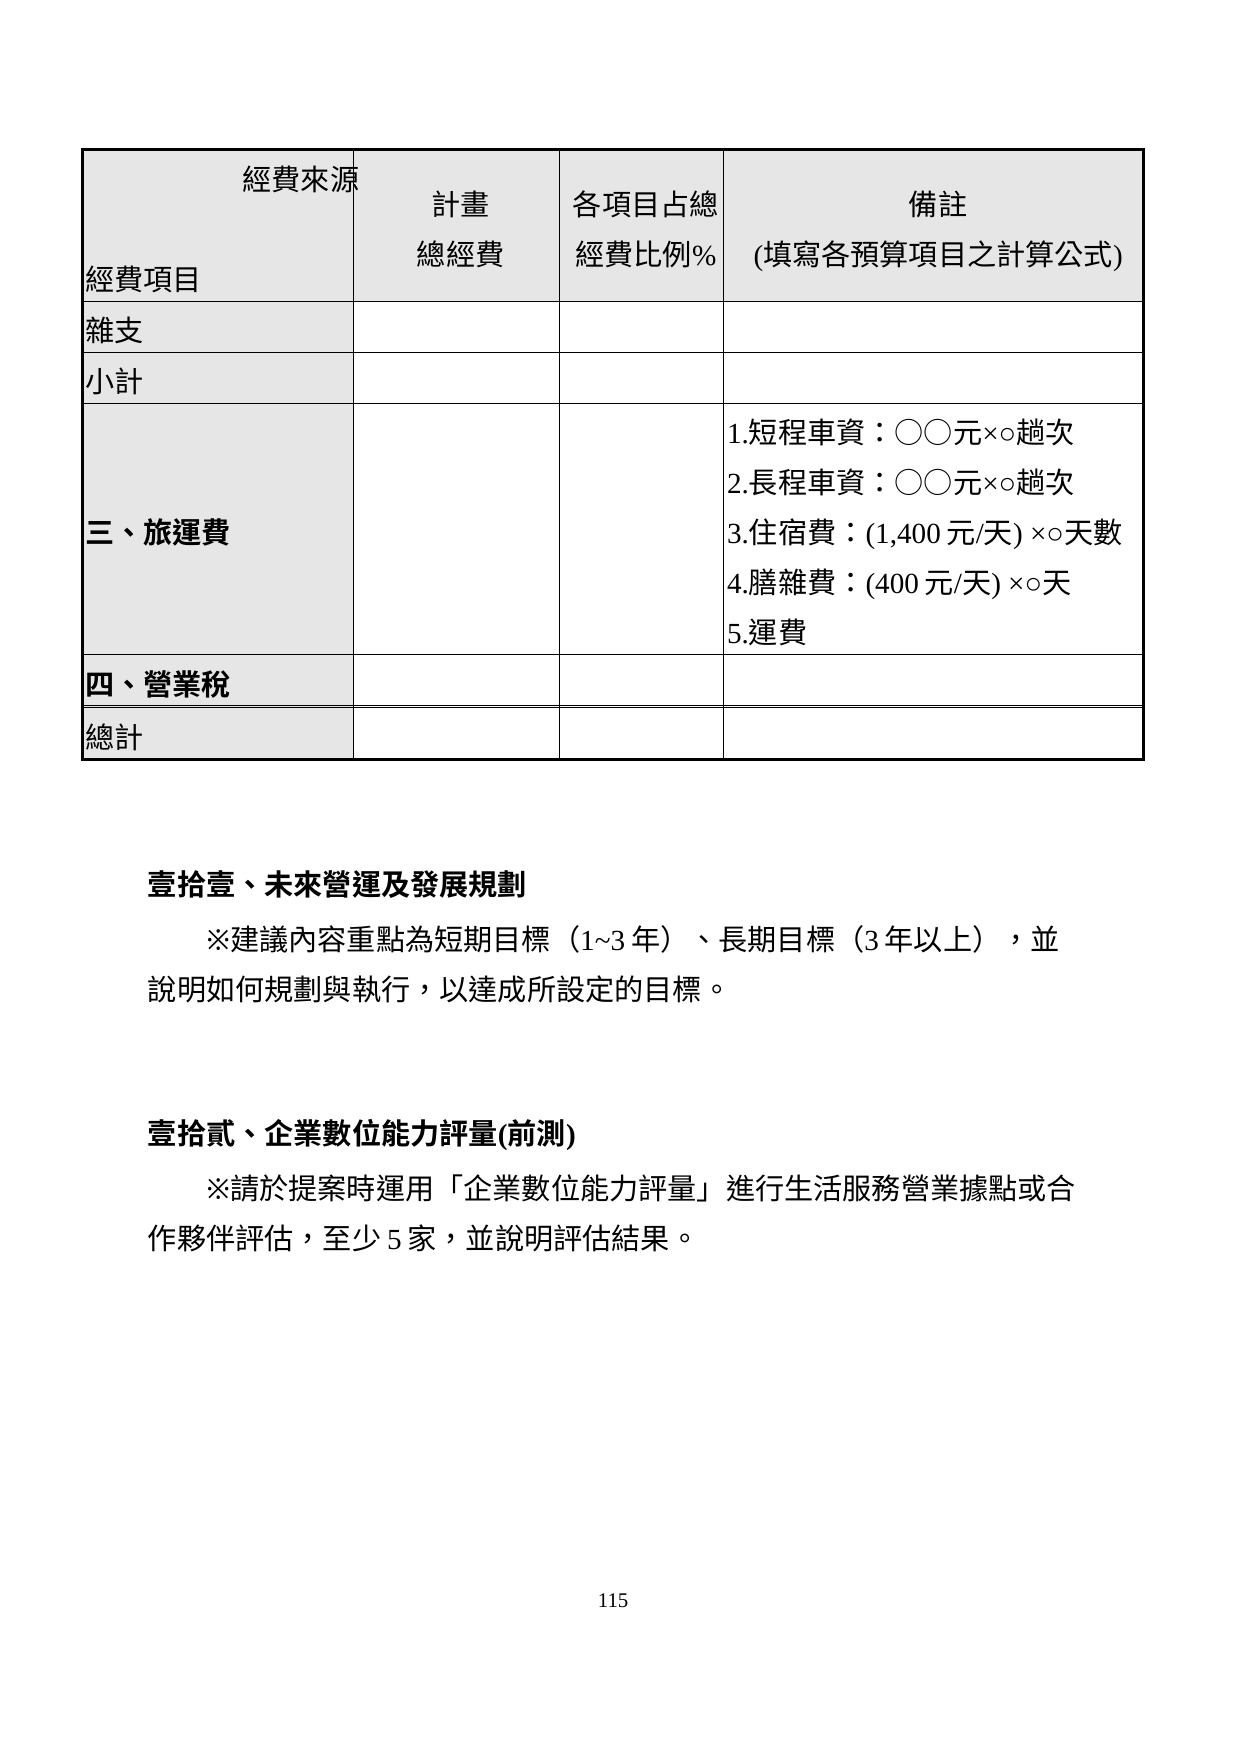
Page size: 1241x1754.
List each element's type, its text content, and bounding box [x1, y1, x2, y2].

list 未來營運及發展規劃 [148, 862, 1078, 904]
table_cell 四、營業稅 [84, 655, 353, 705]
table_cell 1.短程車資：○○元×○趟次 2.長程車資：○○元×○趟次 3.住宿費：(1,400元/天) ×○天數 4.膳雜費：(400元/天) ×○天 5.運費 [724, 404, 1142, 654]
table_header 各項目占總經費比例% [560, 151, 723, 301]
table_cell [354, 404, 559, 654]
table_cell 三、旅運費 [84, 404, 353, 654]
list 企業數位能力評量(前測) [148, 1111, 1078, 1153]
table_cell [560, 404, 723, 654]
table_cell 小計 [84, 353, 353, 403]
table_cell [560, 302, 723, 352]
table_cell [354, 302, 559, 352]
text ※建議內容重點為短期目標（1~3年）、長期目標（3年以上），並說明如何規劃與執行，以達成所設定的目標。 [148, 910, 1078, 1010]
table_cell [560, 353, 723, 403]
text ※請於提案時運用「企業數位能力評量」進行生活服務營業據點或合作夥伴評估，至少5家，並說明評估結果。 [148, 1159, 1078, 1259]
table_cell [354, 655, 559, 705]
table_cell [724, 655, 1142, 705]
table_cell 總計 [84, 708, 353, 758]
table_cell [724, 708, 1142, 758]
table_cell [354, 353, 559, 403]
table_header 備註 (填寫各預算項目之計算公式) [724, 151, 1142, 301]
table_cell 雜支 [84, 302, 353, 352]
table_cell [724, 353, 1142, 403]
table_cell [354, 708, 559, 758]
table_header 計畫 總經費 [354, 151, 559, 301]
table_cell [560, 655, 723, 705]
table_cell [560, 708, 723, 758]
table_cell [724, 302, 1142, 352]
table_header 經費來源 經費項目 [84, 151, 353, 301]
